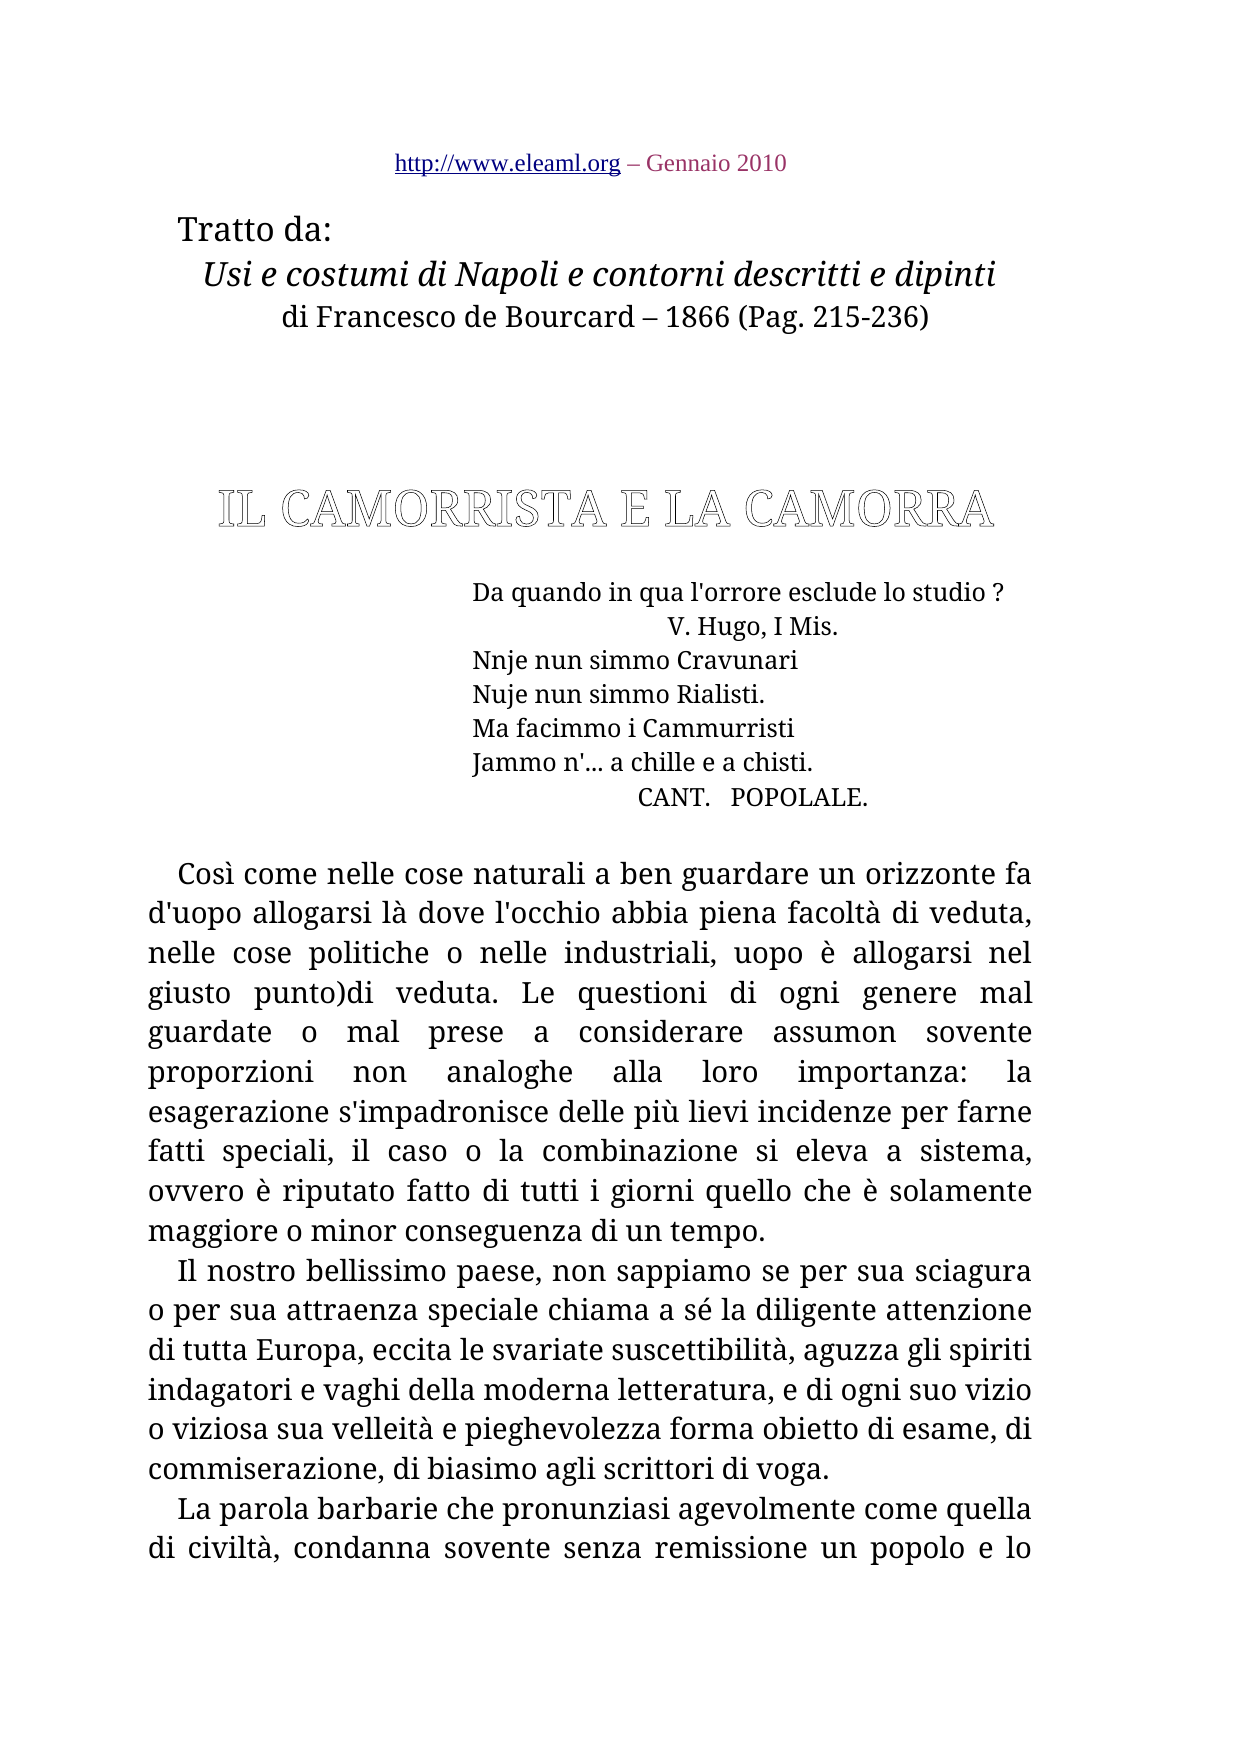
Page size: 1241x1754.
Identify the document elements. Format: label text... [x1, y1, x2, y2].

text Tratto da: [148, 206, 1033, 251]
text Da quando in qua l'orrore esclude lo studio ? [443, 575, 1033, 609]
text Nnje nun simmo Cravunari [443, 643, 1033, 677]
text Nuje nun simmo Rialisti. [443, 677, 1033, 711]
text Così come nelle cose naturali a ben guardare un orizzonte fa d'uopo allogarsi là dove l'occhio abbia piena facoltà di veduta, nelle cose politiche o nelle industriali, uopo è allogarsi nel giusto punto)di veduta. Le questioni di ogni genere mal guardate o mal prese a considerare assumon sovente proporzioni non analoghe alla loro importanza: la esagerazione s'impadronisce delle più lievi incidenze per farne fatti speciali, il caso o la combinazione si eleva a sistema, ovvero è riputato fatto di tutti i giorni quello che è solamente maggiore o minor conseguenza di un tempo. [148, 853, 1033, 1250]
text Usi e costumi di Napoli e contorni descritti e dipinti [148, 251, 1033, 297]
text Ma facimmo i Cammurristi [443, 711, 1033, 745]
text Jammo n'... a chille e a chisti. [443, 745, 1033, 779]
text di Francesco de Bourcard – 1866 (Pag. 215-236) [148, 297, 1033, 336]
text Il nostro bellissimo paese, non sappiamo se per sua sciagura o per sua attraenza speciale chiama a sé la diligente attenzione di tutta Europa, eccita le svariate suscettibilità, aguzza gli spiriti indagatori e vaghi della moderna letteratura, e di ogni suo vizio o viziosa sua velleità e pieghevolezza forma obietto di esame, di commiserazione, di biasimo agli scrittori di voga. [148, 1250, 1033, 1488]
text IL CAMORRISTA E LA CAMORRA [148, 473, 1033, 541]
text CANT. POPOLALE. [443, 779, 1033, 813]
text La parola barbarie che pronunziasi agevolmente come quella di civiltà, condanna sovente senza remissione un popolo e lo [148, 1488, 1033, 1567]
text V. Hugo, I Mis. [443, 609, 1033, 643]
